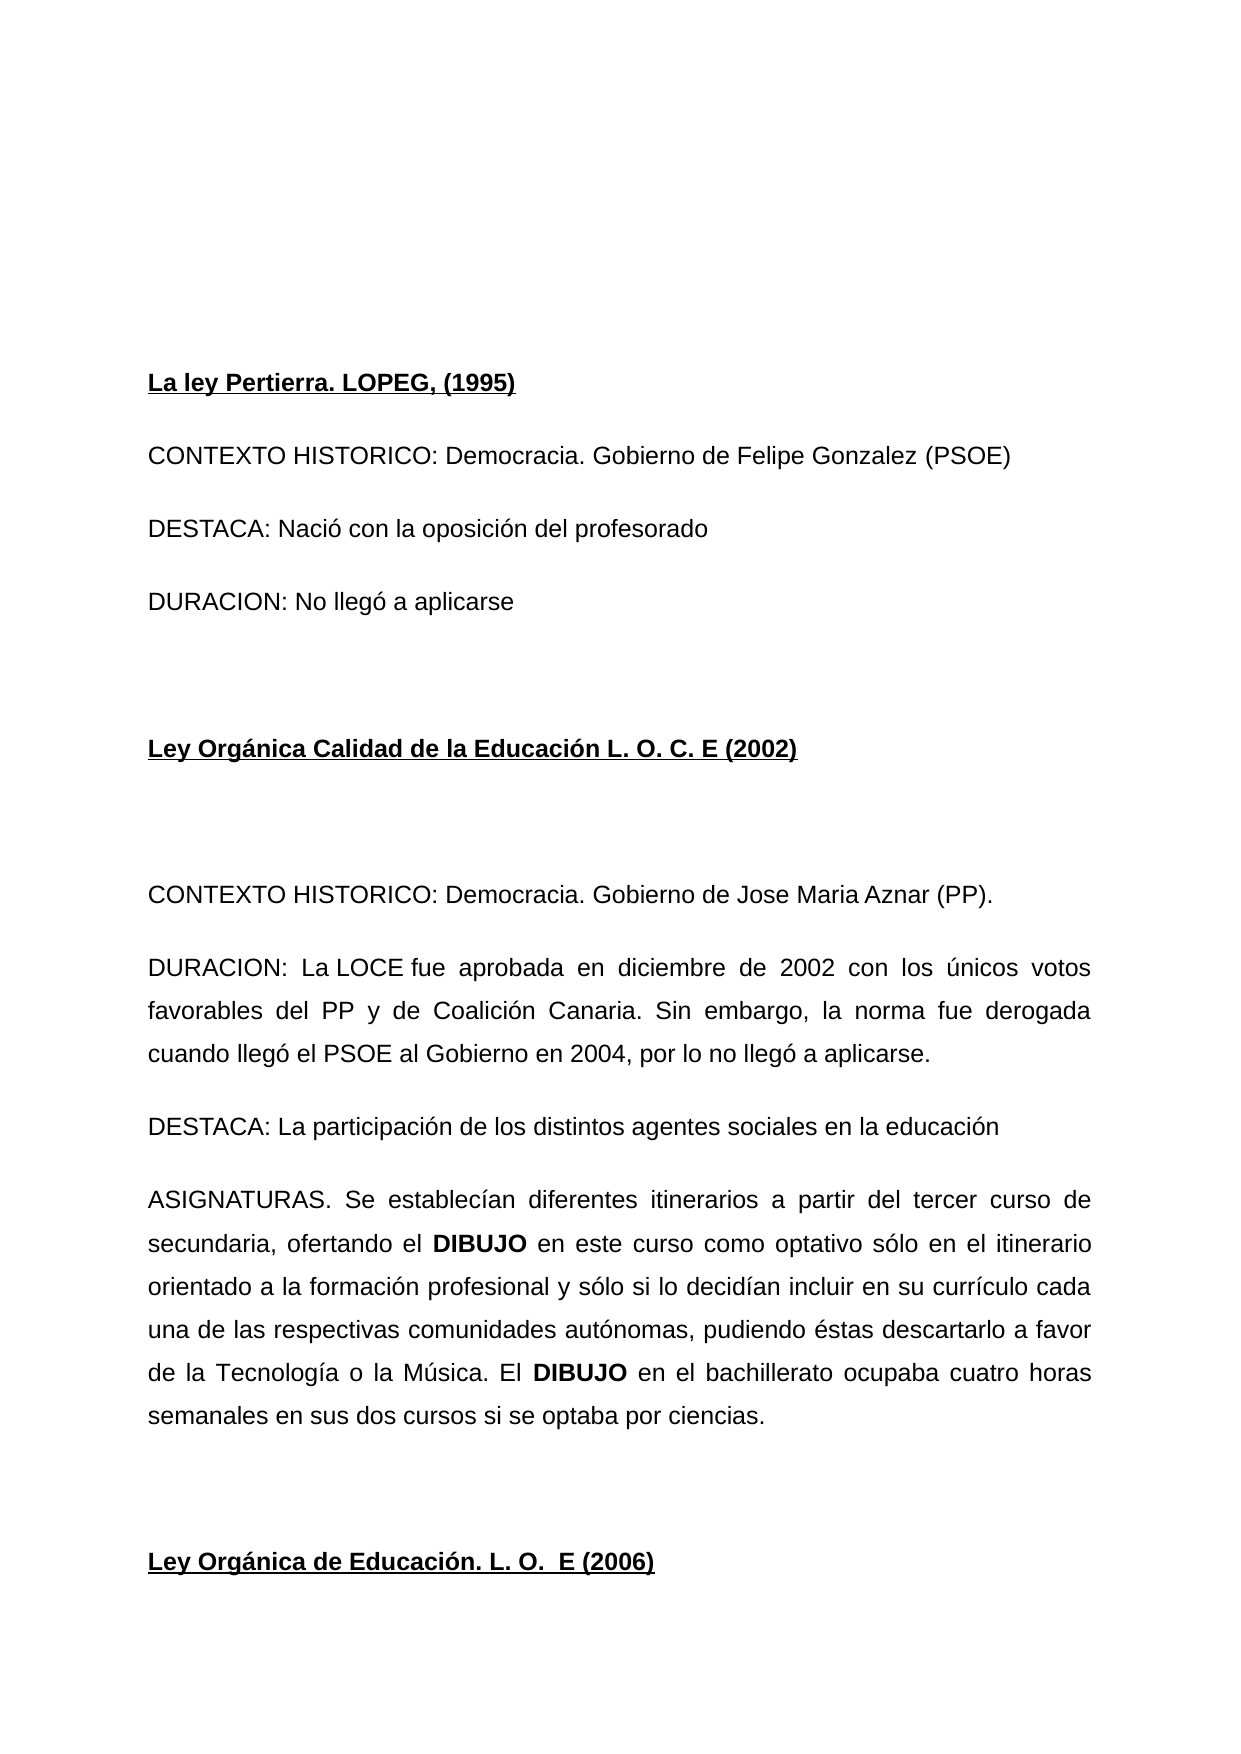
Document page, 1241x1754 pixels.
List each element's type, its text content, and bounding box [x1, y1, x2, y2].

text Ley Orgánica Calidad de la Educación L. O. C. E (2002) [148, 733, 1093, 762]
text CONTEXTO HISTORICO: Democracia. Gobierno de Felipe Gonzalez (PSOE) [148, 441, 1093, 470]
text La ley Pertierra. LOPEG, (1995) [148, 368, 1093, 397]
text CONTEXTO HISTORICO: Democracia. Gobierno de Jose Maria Aznar (PP). [148, 880, 1093, 908]
text Ley Orgánica de Educación. L. O. E (2006) [148, 1547, 1093, 1576]
text DESTACA: La participación de los distintos agentes sociales en la educación [148, 1112, 1093, 1141]
text DESTACA: Nació con la oposición del profesorado [148, 514, 1093, 543]
text DURACION: La LOCE fue aprobada en diciembre de 2002 con los únicos votos favorables del PP y de Coalición Canaria. Sin embargo, la norma fue derogada cuando llegó el PSOE al Gobierno en 2004, por lo no llegó a aplicarse. [148, 953, 1093, 1068]
text DURACION: No llegó a aplicarse [148, 587, 1093, 616]
text ASIGNATURAS. Se establecían diferentes itinerarios a partir del tercer curso de secundaria, ofertando el DIBUJO en este curso como optativo sólo en el itinerario orientado a la formación profesional y sólo si lo decidían incluir en su currículo cada una de las respectivas comunidades autónomas, pudiendo éstas descartarlo a favor de la Tecnología o la Música. El DIBUJO en el bachillerato ocupaba cuatro horas semanales en sus dos cursos si se optaba por ciencias. [148, 1185, 1093, 1430]
